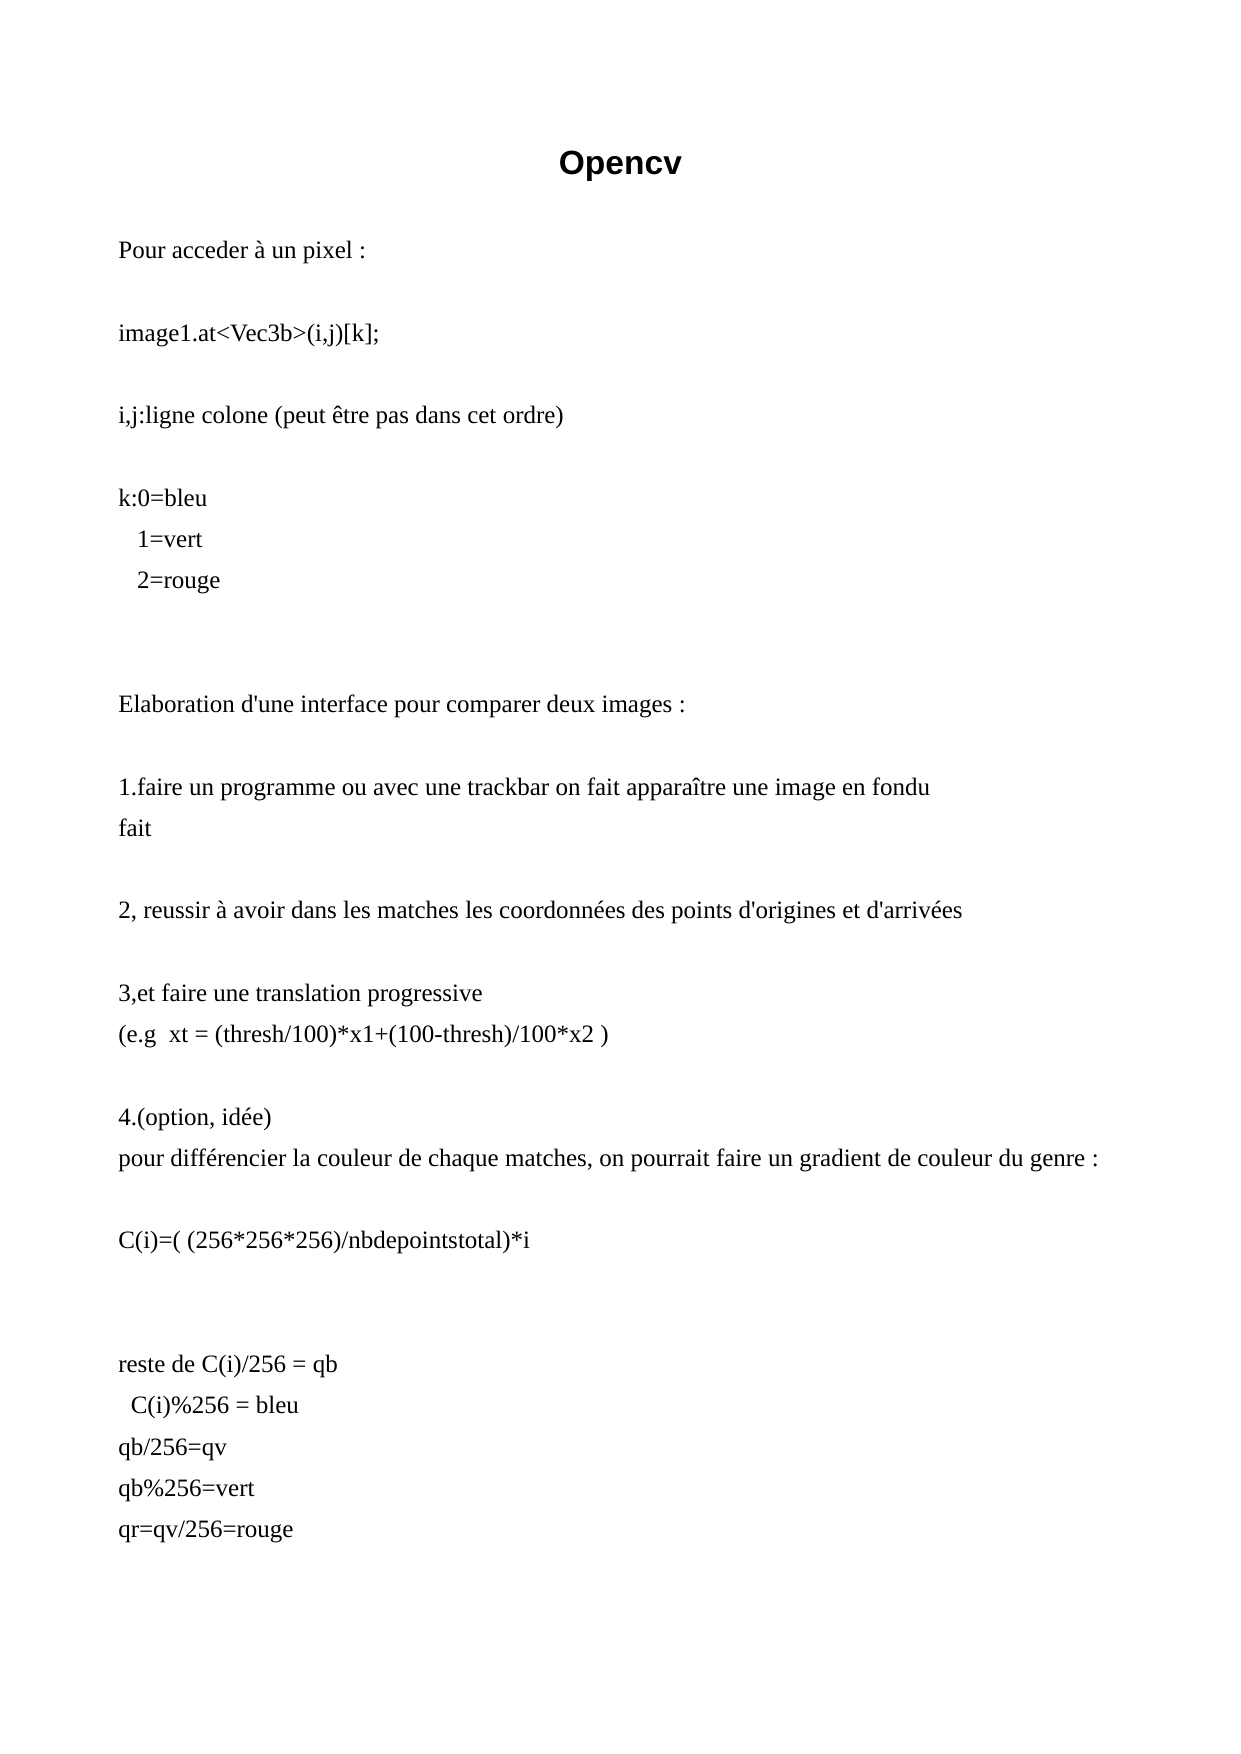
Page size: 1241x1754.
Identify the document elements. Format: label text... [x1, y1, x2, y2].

text k:0=bleu [118, 483, 1122, 512]
text fait [118, 813, 1122, 842]
text 1.faire un programme ou avec une trackbar on fait apparaître une image en fondu [118, 772, 1122, 801]
text qb%256=vert [118, 1473, 1122, 1502]
text 4.(option, idée) [118, 1102, 1122, 1131]
text image1.at<Vec3b>(i,j)[k]; [118, 318, 1122, 347]
text Pour acceder à un pixel : [118, 236, 1122, 264]
text qb/256=qv [118, 1432, 1122, 1461]
text qr=qv/256=rouge [118, 1514, 1122, 1543]
text 3,et faire une translation progressive [118, 978, 1122, 1007]
text reste de C(i)/256 = qb [118, 1349, 1122, 1378]
text i,j:ligne colone (peut être pas dans cet ordre) [118, 401, 1122, 429]
text 1=vert [118, 524, 1122, 553]
subtitle Opencv [118, 143, 1122, 182]
text Elaboration d'une interface pour comparer deux images : [118, 689, 1122, 718]
text C(i)=( (256*256*256)/nbdepointstotal)*i [118, 1226, 1122, 1254]
text pour différencier la couleur de chaque matches, on pourrait faire un gradient de couleur du genre : [118, 1143, 1122, 1172]
text (e.g xt = (thresh/100)*x1+(100-thresh)/100*x2 ) [118, 1019, 1122, 1048]
text C(i)%256 = bleu [118, 1391, 1122, 1419]
text 2, reussir à avoir dans les matches les coordonnées des points d'origines et d'arrivées [118, 896, 1122, 924]
text 2=rouge [118, 566, 1122, 594]
